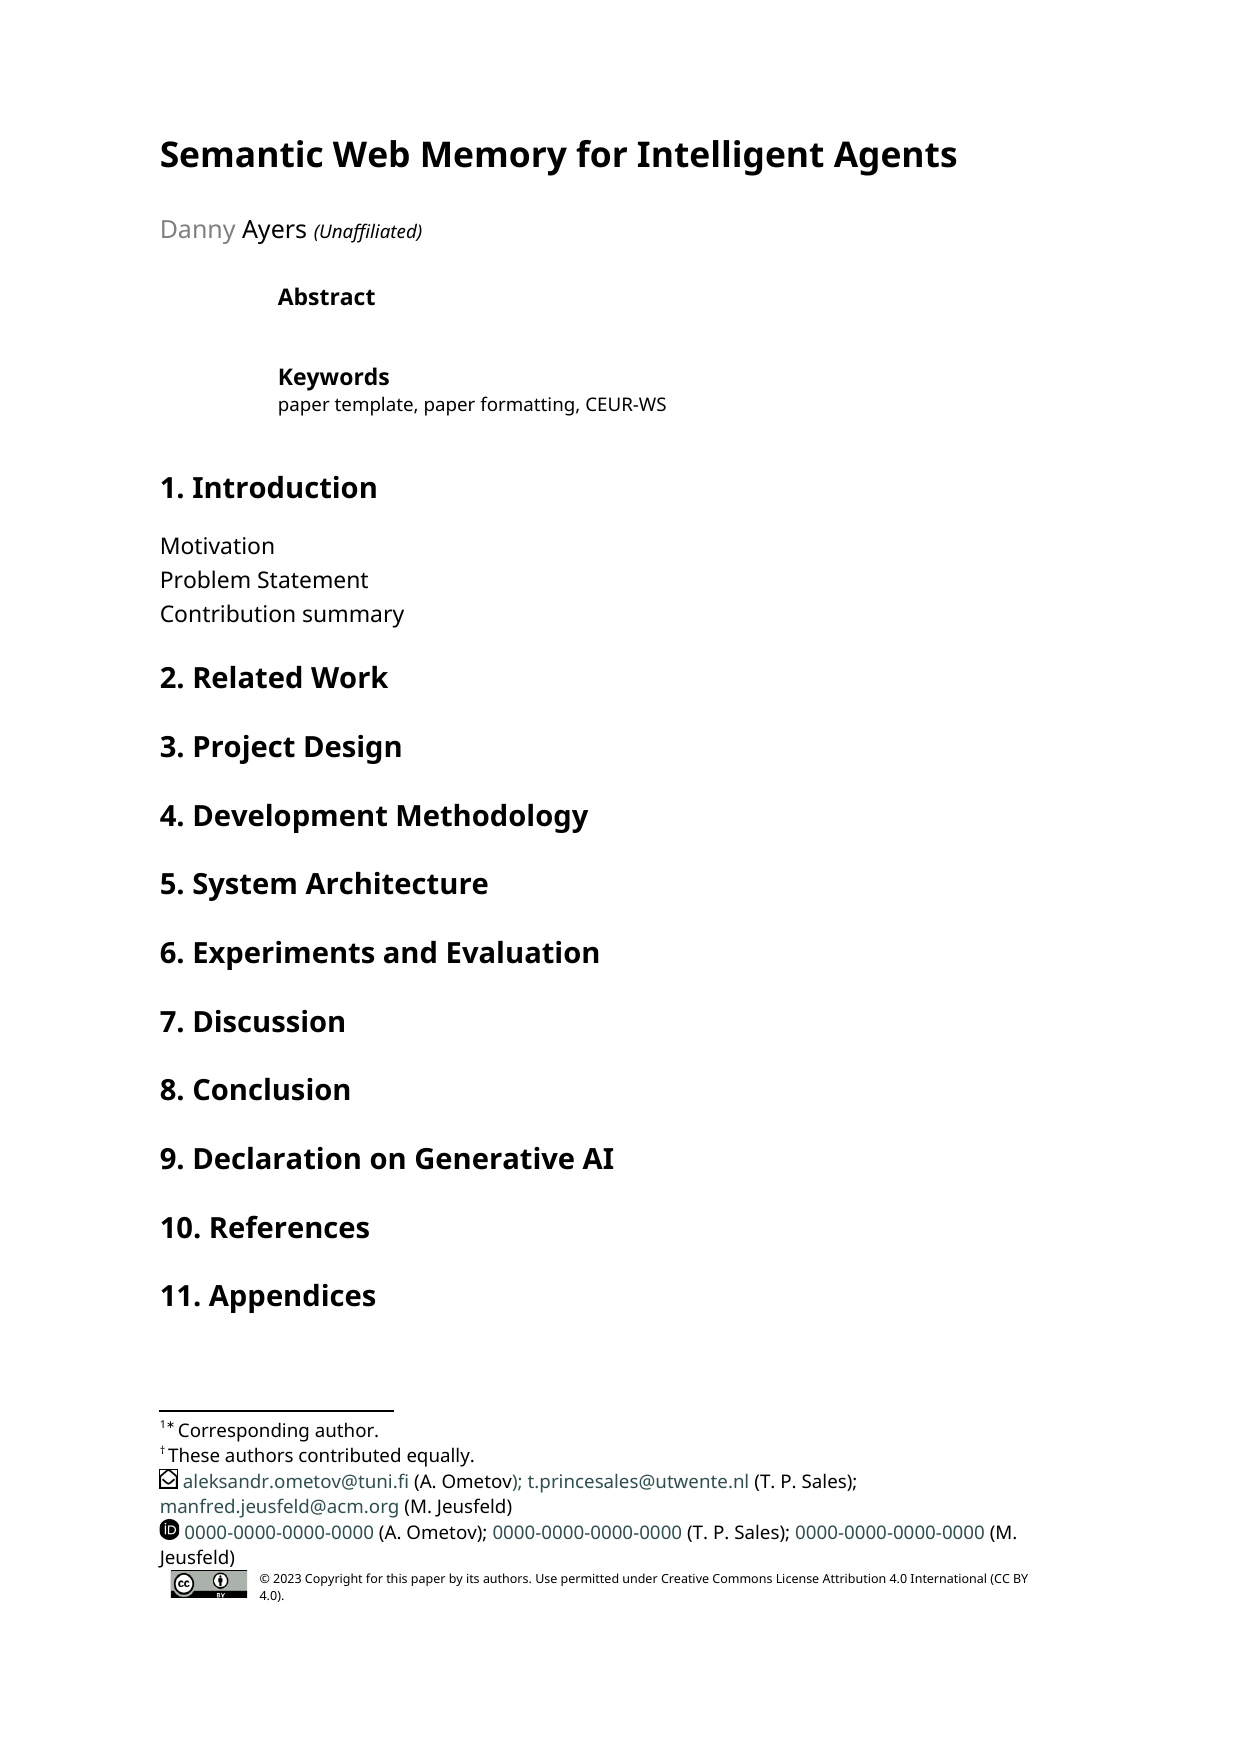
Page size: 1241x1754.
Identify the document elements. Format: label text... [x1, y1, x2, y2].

subtitle Conclusion [159, 1069, 1093, 1109]
table_header [160, 1570, 248, 1604]
subtitle Experiments and Evaluation [159, 932, 1093, 972]
subtitle Declaration on Generative AI [159, 1138, 1093, 1178]
text 0000-0000-0000-0000 (A. Ometov); 0000-0000-0000-0000 (T. P. Sales); 0000-0000-0000-0000 (M. Jeusfeld) [159, 1519, 1093, 1570]
title Semantic Web Memory for Intelligent Agents [159, 130, 1093, 178]
text Contribution summary [159, 598, 1093, 629]
subtitle References [159, 1207, 1093, 1247]
text Motivation [159, 529, 1093, 561]
picture [160, 1470, 177, 1488]
subtitle Introduction [159, 467, 1093, 507]
table_header © 2023 Copyright for this paper by its authors. Use permitted under Creative Commons License Attribution 4.0 International (CC BY 4.0). [248, 1570, 1042, 1604]
subtitle Project Design [159, 726, 1093, 766]
picture [159, 1519, 180, 1540]
text Danny Ayers (Unaffiliated) [159, 212, 1093, 246]
text ∗ Corresponding author. [159, 1417, 1093, 1443]
subtitle Related Work [159, 658, 1093, 697]
subtitle System Architecture [159, 864, 1093, 903]
text aleksandr.ometov@tuni.fi (A. Ometov); t.princesales@utwente.nl (T. P. Sales); manfred.jeusfeld@acm.org (M. Jeusfeld) [159, 1468, 1093, 1519]
subtitle Appendices [159, 1276, 1093, 1315]
text Problem Statement [159, 564, 1093, 595]
text paper template, paper formatting, CEUR-WS [159, 392, 1093, 417]
subtitle Discussion [159, 1001, 1093, 1041]
subtitle Development Methodology [159, 795, 1093, 835]
text † These authors contributed equally. [159, 1443, 1093, 1468]
title Keywords [278, 360, 1093, 392]
title Abstract [278, 281, 1093, 312]
